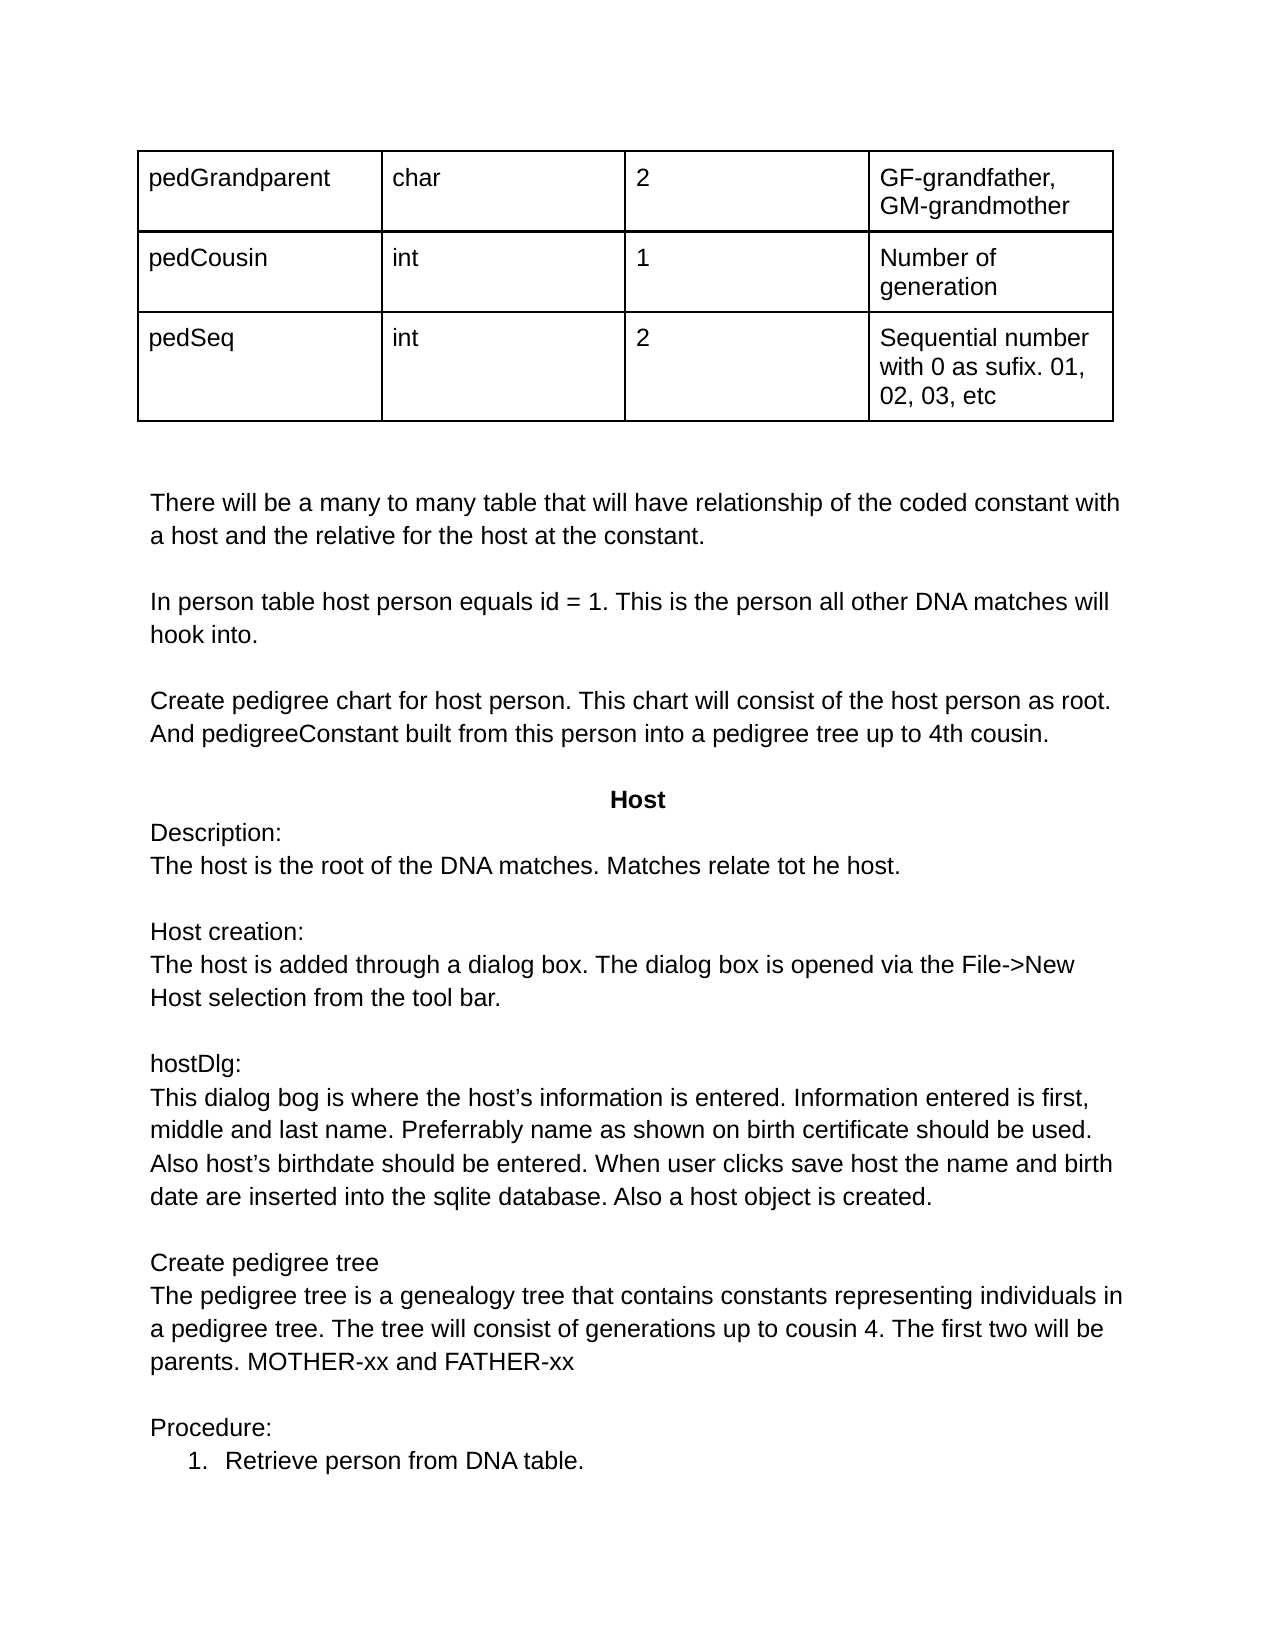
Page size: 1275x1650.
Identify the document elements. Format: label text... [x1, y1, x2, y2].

table_cell pedCousin [139, 233, 381, 311]
table_cell pedSeq [139, 313, 381, 420]
text Host creation: [150, 917, 1125, 946]
text This dialog bog is where the host’s information is entered. Information entered is first, middle and last name. Preferrably name as shown on birth certificate should be used. Also host’s birthdate should be entered. When user clicks save host the name and birth date are inserted into the sqlite database. Also a host object is created. [150, 1082, 1125, 1210]
table_cell Sequential number with 0 as sufix. 01, 02, 03, etc [870, 313, 1112, 420]
list Retrieve person from DNA table. [187, 1446, 1125, 1474]
table_cell GF-grandfather, GM-grandmother [870, 152, 1112, 230]
text The pedigree tree is a genealogy tree that contains constants representing individuals in a pedigree tree. The tree will consist of generations up to cousin 4. The first two will be parents. MOTHER-xx and FATHER-xx [150, 1281, 1125, 1375]
text Create pedigree tree [150, 1248, 1125, 1276]
text Create pedigree chart for host person. This chart will consist of the host person as root. And pedigreeConstant built from this person into a pedigree tree up to 4th cousin. [150, 686, 1125, 748]
text In person table host person equals id = 1. This is the person all other DNA matches will hook into. [150, 587, 1125, 649]
text Procedure: [150, 1413, 1125, 1441]
table_cell int [383, 313, 624, 420]
table_cell 2 [626, 152, 868, 230]
table_cell 2 [626, 313, 868, 420]
table_cell int [383, 233, 624, 311]
text The host is added through a dialog box. The dialog box is opened via the File->New Host selection from the tool bar. [150, 950, 1125, 1012]
text The host is the root of the DNA matches. Matches relate tot he host. [150, 851, 1125, 880]
table_cell 1 [626, 233, 868, 311]
text Host [150, 785, 1125, 814]
table_cell char [383, 152, 624, 230]
text There will be a many to many table that will have relationship of the coded constant with a host and the relative for the host at the constant. [150, 488, 1125, 550]
text Description: [150, 818, 1125, 847]
text hostDlg: [150, 1049, 1125, 1078]
table_cell pedGrandparent [139, 152, 381, 230]
table_cell Number of generation [870, 233, 1112, 311]
